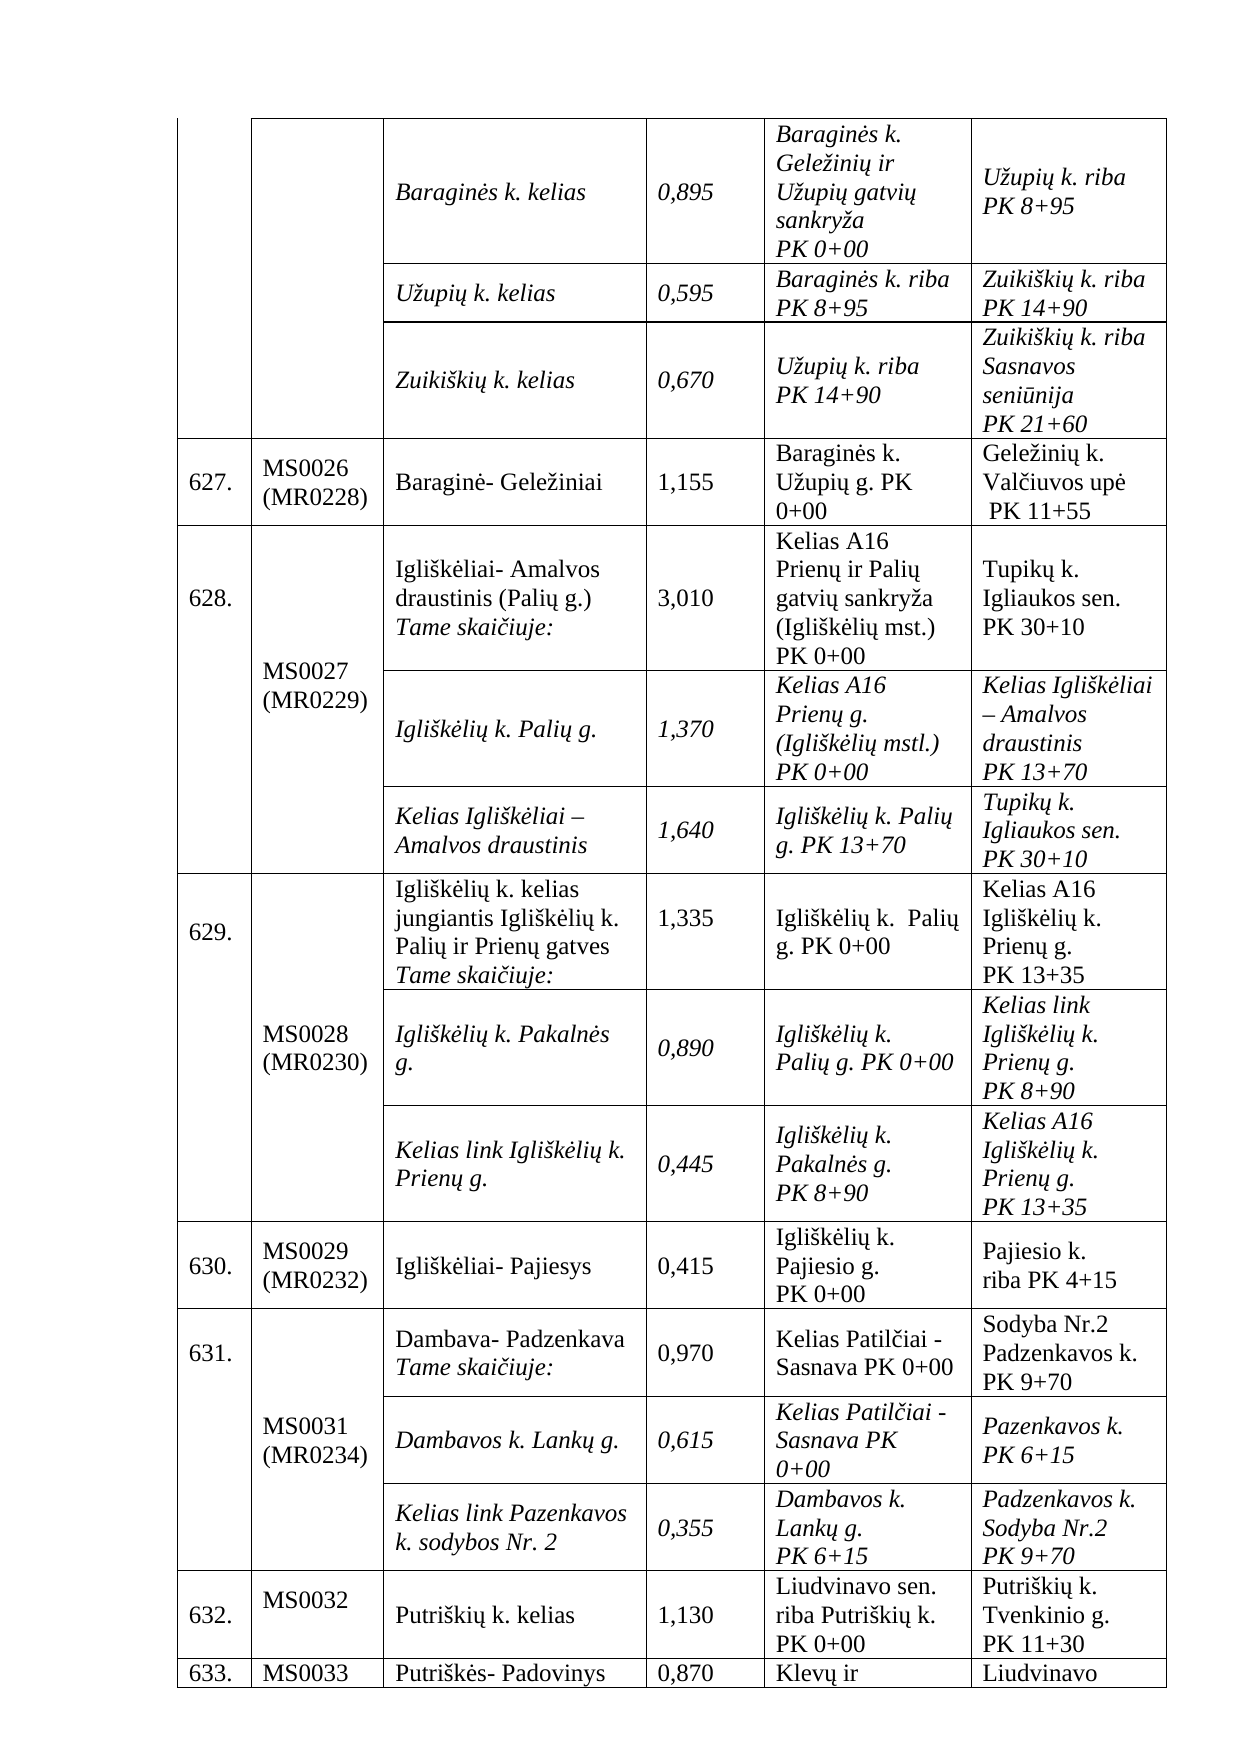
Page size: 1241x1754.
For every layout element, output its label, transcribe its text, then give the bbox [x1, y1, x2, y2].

table_cell MS0031 (MR0234) [252, 1309, 383, 1570]
table_cell Zuikiškių k. riba Sasnavos seniūnija PK 21+60 [972, 323, 1166, 437]
table_cell Dambavos k. Lankų g. [384, 1397, 646, 1483]
table_cell 0,595 [647, 264, 764, 321]
table_cell MS0027 (MR0229) [252, 526, 383, 873]
table_cell 631. [178, 1309, 251, 1396]
table_cell Baraginės k. riba PK 8+95 [765, 264, 971, 321]
table_cell Tupikų k. Igliaukos sen. PK 30+10 [972, 787, 1166, 873]
table_cell MS0029 (MR0232) [252, 1222, 383, 1308]
table_cell 0,415 [647, 1222, 764, 1308]
table_cell Liudvinavo sen. riba Putriškių k. PK 0+00 [765, 1571, 971, 1657]
table_cell Zuikiškių k. kelias [384, 323, 646, 437]
table_cell Kelias link Pazenkavos k. sodybos Nr. 2 [384, 1484, 646, 1570]
table_cell Kelias link Igliškėlių k. Prienų g. PK 8+90 [972, 990, 1166, 1105]
table_cell Kelias Igliškėliai – Amalvos draustinis PK 13+70 [972, 671, 1166, 786]
table_cell [178, 263, 251, 321]
table_cell Kelias Igliškėliai – Amalvos draustinis [384, 787, 646, 873]
table_cell Padzenkavos k. Sodyba Nr.2 PK 9+70 [972, 1484, 1166, 1570]
table_cell [178, 670, 251, 786]
table_cell [252, 119, 383, 437]
table_cell Dambava- Padzenkava Tame skaičiuje: [384, 1309, 646, 1396]
table_cell [178, 321, 251, 437]
table_cell 0,870 [647, 1659, 764, 1687]
table_cell Kelias link Igliškėlių k. Prienų g. [384, 1106, 646, 1221]
table_cell Geležinių k. Valčiuvos upė PK 11+55 [972, 439, 1166, 525]
table_cell 628. [178, 526, 251, 669]
table_cell Baraginės k. Užupių g. PK 0+00 [765, 439, 971, 525]
table_cell 629. [178, 874, 251, 989]
table_cell Baraginės k. kelias [384, 119, 646, 263]
table_cell [178, 1396, 251, 1483]
table_cell Liudvinavo [972, 1659, 1166, 1687]
table_cell 0,895 [647, 119, 764, 263]
table_cell 0,890 [647, 990, 764, 1105]
table_cell 627. [178, 439, 251, 525]
table_cell [178, 1483, 251, 1570]
table_cell Igliškėliai- Amalvos draustinis (Palių g.) Tame skaičiuje: [384, 526, 646, 669]
table_cell MS0026 (MR0228) [252, 439, 383, 525]
table_cell Igliškėlių k. Palių g. [384, 671, 646, 786]
table_cell 0,445 [647, 1106, 764, 1221]
table_cell Pajiesio k. riba PK 4+15 [972, 1222, 1166, 1308]
table_cell Kelias Patilčiai - Sasnava PK 0+00 [765, 1397, 971, 1483]
table_cell Kelias A16 Prienų ir Palių gatvių sankryža (Igliškėlių mst.) PK 0+00 [765, 526, 971, 669]
table_cell Igliškėlių k. Palių g. PK 0+00 [765, 990, 971, 1105]
table_cell MS0028 (MR0230) [252, 874, 383, 1221]
table_cell Tupikų k. Igliaukos sen. PK 30+10 [972, 526, 1166, 669]
table_cell [178, 786, 251, 873]
table_cell 0,615 [647, 1397, 764, 1483]
table_cell 3,010 [647, 526, 764, 669]
table_cell 1,370 [647, 671, 764, 786]
table_cell Sodyba Nr.2 Padzenkavos k. PK 9+70 [972, 1309, 1166, 1396]
table_cell Užupių k. kelias [384, 264, 646, 321]
table_cell 633. [178, 1659, 251, 1687]
table_cell MS0032 [252, 1571, 383, 1657]
table_cell 632. [178, 1571, 251, 1657]
table_cell Putriškės- Padovinys [384, 1659, 646, 1687]
table_cell Zuikiškių k. riba PK 14+90 [972, 264, 1166, 321]
table_cell [178, 1105, 251, 1221]
table_cell Užupių k. riba PK 14+90 [765, 323, 971, 437]
table_cell 1,155 [647, 439, 764, 525]
table_cell Baraginės k. Geležinių ir Užupių gatvių sankryža PK 0+00 [765, 119, 971, 263]
table_cell Igliškėlių k. Pajiesio g. PK 0+00 [765, 1222, 971, 1308]
table_cell Kelias A16 Igliškėlių k. Prienų g. PK 13+35 [972, 874, 1166, 989]
table_cell [178, 989, 251, 1105]
table_cell Baraginė- Geležiniai [384, 439, 646, 525]
table_cell Pazenkavos k. PK 6+15 [972, 1397, 1166, 1483]
table_cell 0,670 [647, 323, 764, 437]
table_cell Igliškėlių k. Pakalnės g. PK 8+90 [765, 1106, 971, 1221]
table_cell Dambavos k. Lankų g. PK 6+15 [765, 1484, 971, 1570]
table_cell Kelias Patilčiai - Sasnava PK 0+00 [765, 1309, 971, 1396]
table_cell Igliškėlių k. kelias jungiantis Igliškėlių k. Palių ir Prienų gatves Tame skaičiuje: [384, 874, 646, 989]
table_cell Igliškėlių k. Pakalnės g. [384, 990, 646, 1105]
table_cell MS0033 [252, 1659, 383, 1687]
table_cell Kelias A16 Prienų g. (Igliškėlių mstl.) PK 0+00 [765, 671, 971, 786]
table_cell 1,335 [647, 874, 764, 989]
table_cell 1,640 [647, 787, 764, 873]
table_cell Kelias A16 Igliškėlių k. Prienų g. PK 13+35 [972, 1106, 1166, 1221]
table_cell Putriškių k. Tvenkinio g. PK 11+30 [972, 1571, 1166, 1657]
table_cell Klevų ir [765, 1659, 971, 1687]
table_cell Putriškių k. kelias [384, 1571, 646, 1657]
table_cell Igliškėlių k. Palių g. PK 0+00 [765, 874, 971, 989]
table_cell Igliškėlių k. Palių g. PK 13+70 [765, 787, 971, 873]
table_cell 0,355 [647, 1484, 764, 1570]
table_cell Užupių k. riba PK 8+95 [972, 119, 1166, 263]
table_cell 0,970 [647, 1309, 764, 1396]
table_cell Igliškėliai- Pajiesys [384, 1222, 646, 1308]
table_cell [178, 118, 251, 263]
table_cell 1,130 [647, 1571, 764, 1657]
table_cell 630. [178, 1222, 251, 1308]
